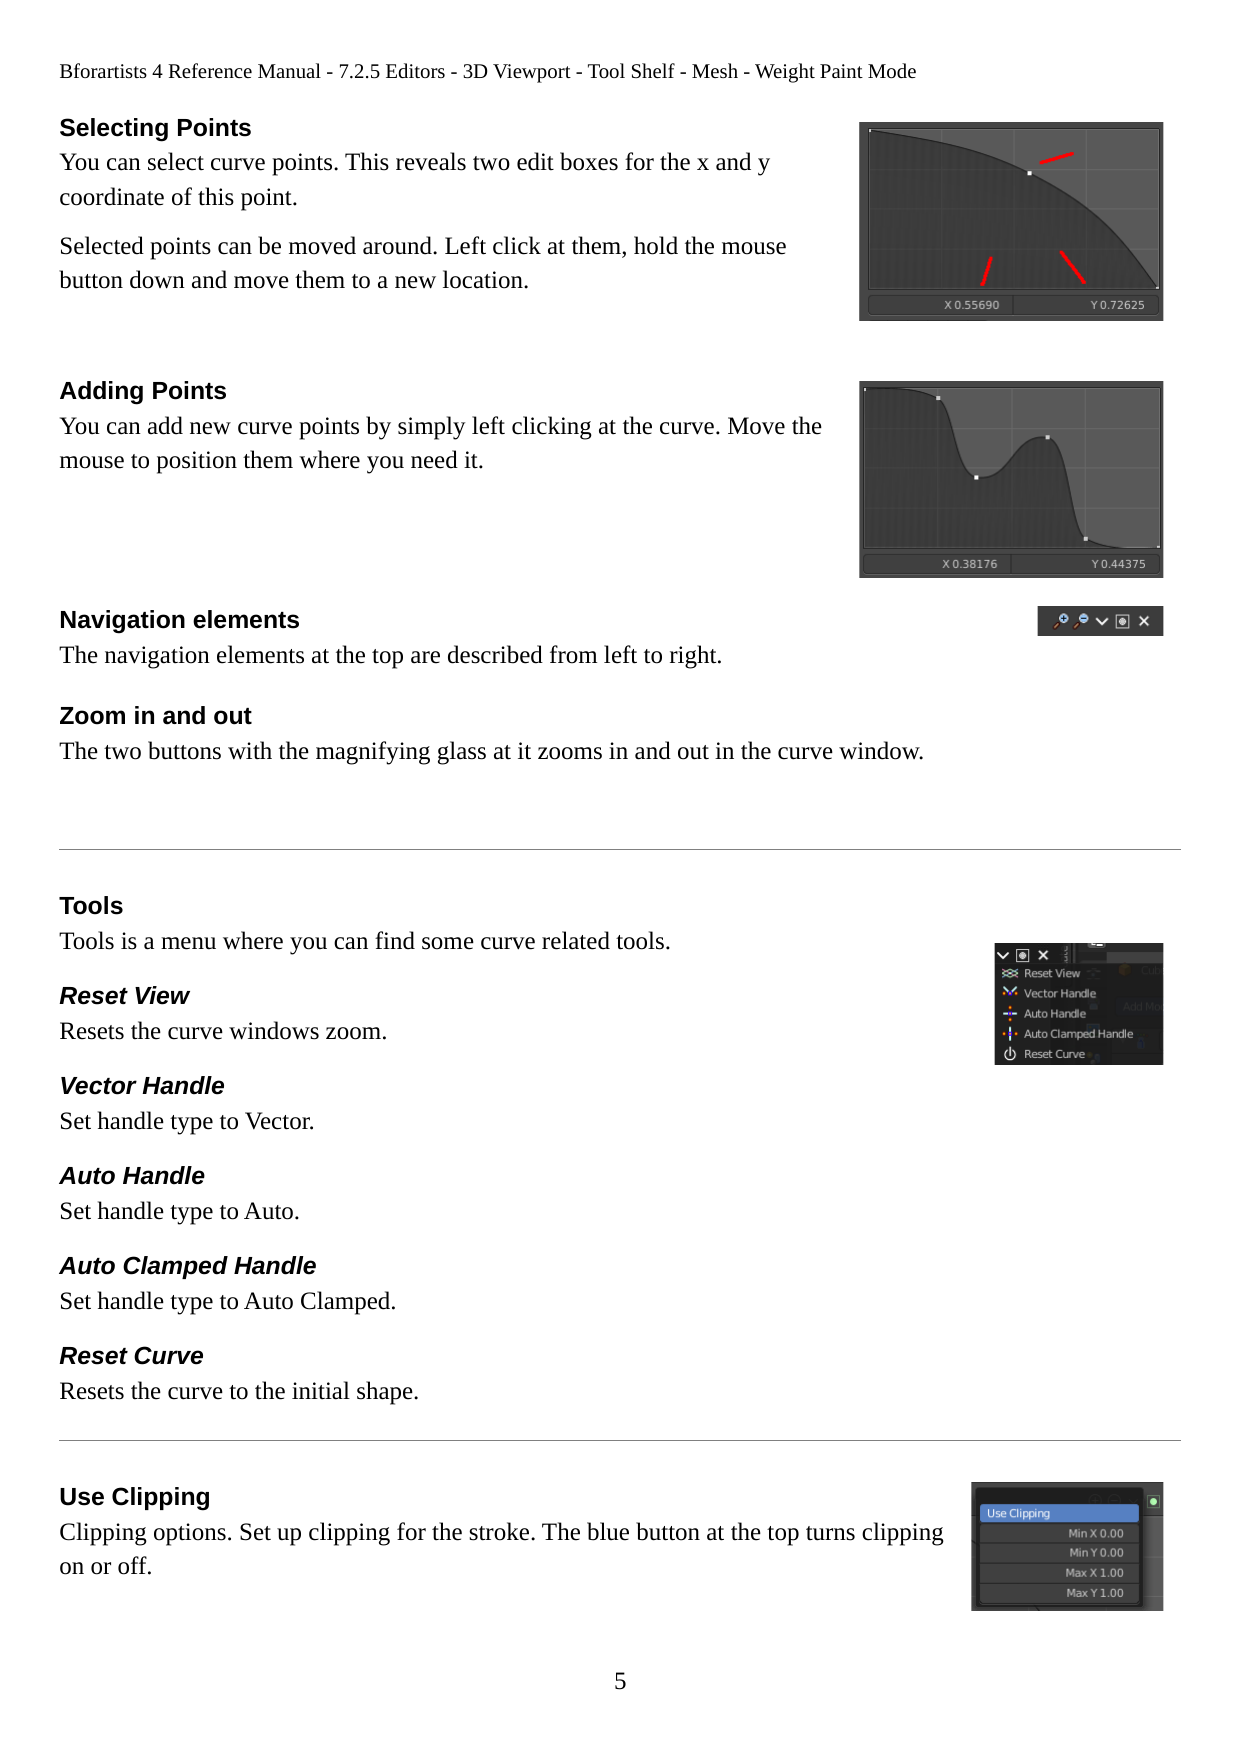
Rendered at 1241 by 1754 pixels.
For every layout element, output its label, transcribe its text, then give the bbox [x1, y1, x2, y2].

subtitle Vector Handle [59, 1071, 1181, 1100]
subtitle Tools [59, 891, 1181, 919]
text You can select curve points. This reveals two edit boxes for the x and y coordinate of this point. [59, 147, 859, 211]
text The two buttons with the magnifying glass at it zooms in and out in the curve window. [59, 736, 1181, 765]
subtitle Navigation elements [59, 605, 1181, 633]
subtitle [1164, 981, 1181, 1009]
text Set handle type to Auto. [59, 1196, 1181, 1225]
picture [971, 1482, 1164, 1611]
text Tools is a menu where you can find some curve related tools. [59, 926, 1181, 954]
picture [859, 381, 1164, 578]
subtitle [1164, 1482, 1181, 1511]
subtitle Auto Clamped Handle [59, 1251, 1181, 1280]
picture [859, 122, 1164, 321]
subtitle Adding Points [59, 376, 1181, 404]
text Clipping options. Set up clipping for the stroke. The blue button at the top turns clipping on or off. [59, 1517, 971, 1580]
text Set handle type to Vector. [59, 1106, 1181, 1135]
subtitle Auto Handle [59, 1161, 1181, 1190]
text Resets the curve windows zoom. [59, 1016, 994, 1044]
text The navigation elements at the top are described from left to right. [59, 640, 1181, 668]
picture [1037, 606, 1164, 636]
subtitle Reset View [59, 981, 994, 1009]
subtitle Reset Curve [59, 1341, 1181, 1370]
text You can add new curve points by simply left clicking at the curve. Move the mouse to position them where you need it. [59, 411, 859, 474]
subtitle Selecting Points [59, 113, 1181, 141]
text Resets the curve to the initial shape. [59, 1376, 1181, 1405]
text Selected points can be moved around. Left click at them, hold the mouse button down and move them to a new location. [59, 231, 859, 294]
subtitle Use Clipping [59, 1482, 971, 1511]
subtitle Zoom in and out [59, 701, 1181, 730]
picture [994, 943, 1164, 1065]
text Set handle type to Auto Clamped. [59, 1286, 1181, 1315]
